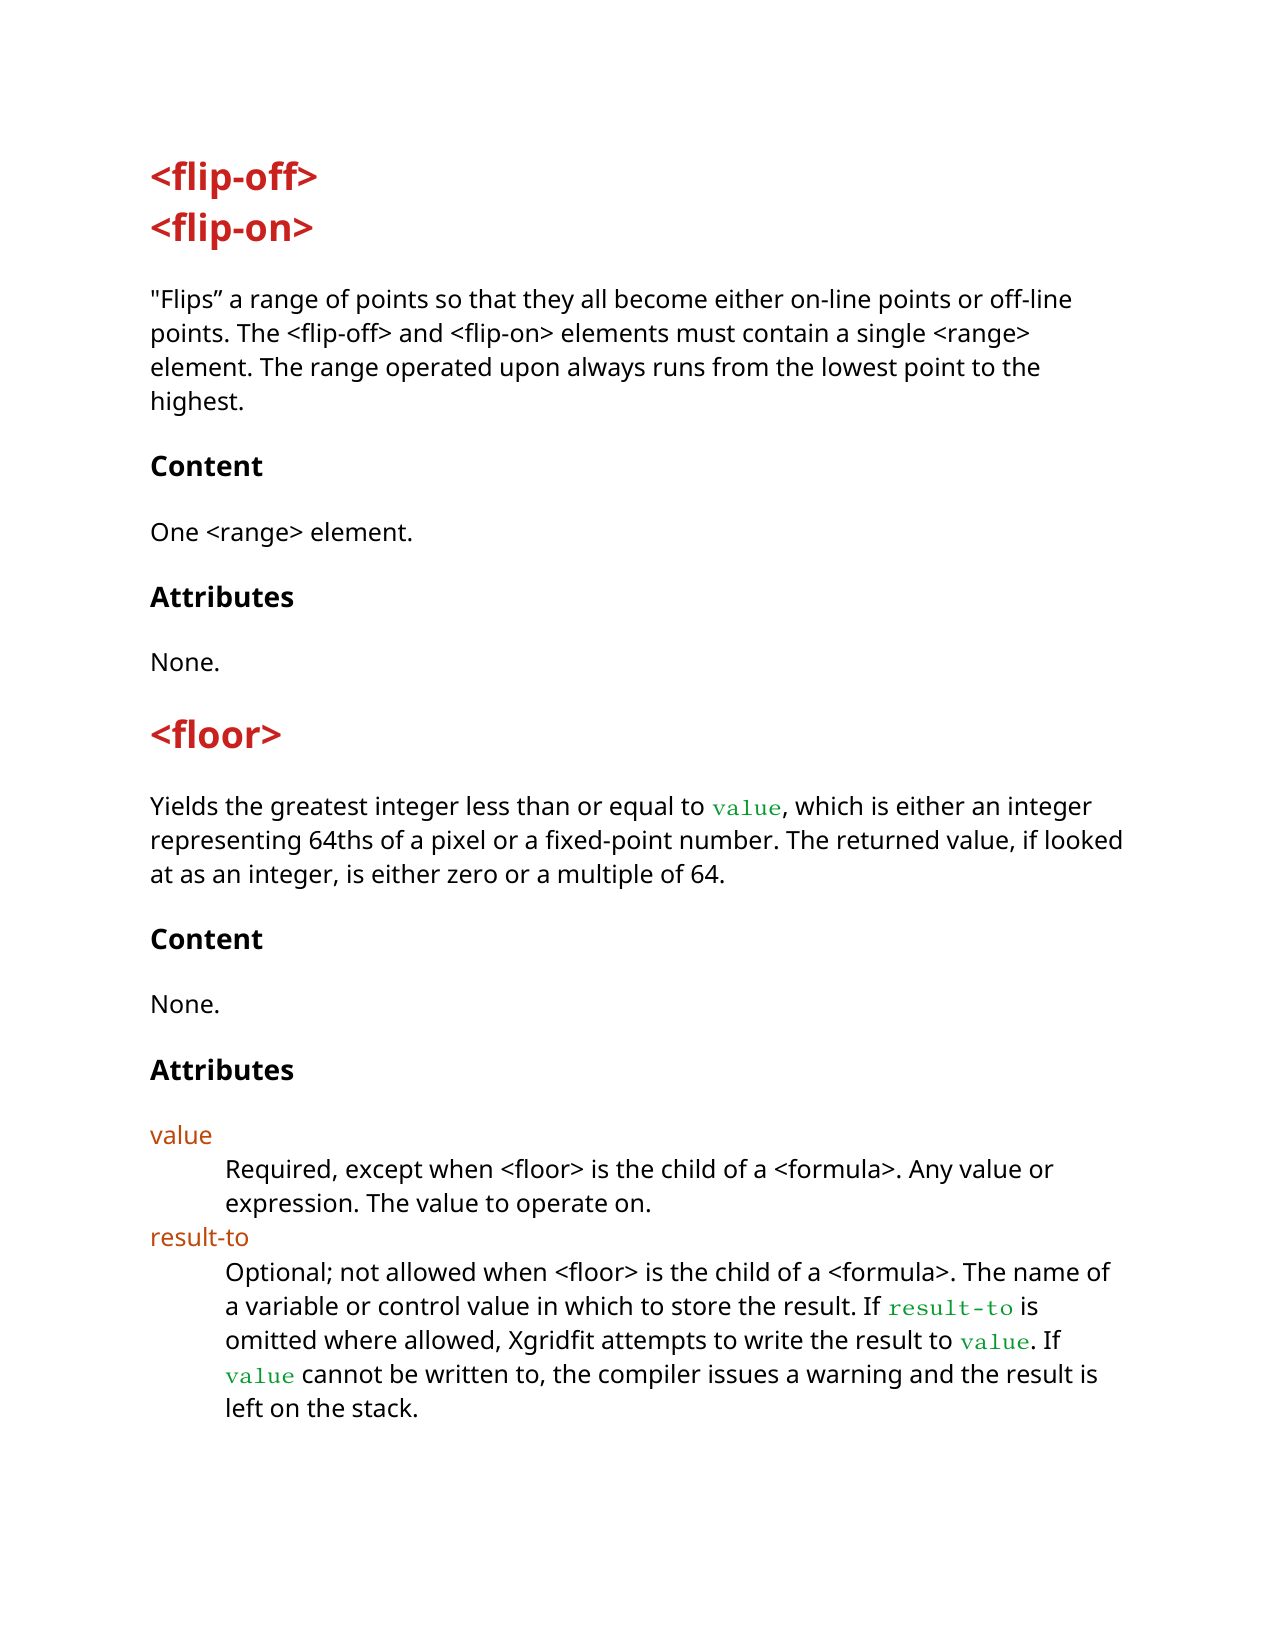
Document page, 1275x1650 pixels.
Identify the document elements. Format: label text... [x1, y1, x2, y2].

text value [150, 1118, 1125, 1152]
subtitle <flip-off> <flip-on> [150, 150, 1125, 252]
text None. [150, 987, 1125, 1021]
text One <range> element. [150, 514, 1125, 548]
text Yields the greatest integer less than or equal to value, which is either an integer representing 64ths of a pixel or a fixed-point number. The returned value, if looked at as an integer, is either zero or a multiple of 64. [150, 788, 1125, 891]
text Optional; not allowed when <floor> is the child of a <formula>. The name of a variable or control value in which to store the result. If result-to is omitted where allowed, Xgridfit attempts to write the result to value. If value cannot be written to, the compiler issues a warning and the result is left on the stack. [225, 1254, 1125, 1424]
subtitle Attributes [150, 577, 1125, 616]
subtitle Content [150, 447, 1125, 485]
subtitle Content [150, 920, 1125, 958]
text None. [150, 645, 1125, 679]
text Required, except when <floor> is the child of a <formula>. Any value or expression. The value to operate on. [225, 1152, 1125, 1220]
subtitle Attributes [150, 1050, 1125, 1089]
text result-to [150, 1220, 1125, 1254]
text "Flips” a range of points so that they all become either on-line points or off-line points. The <flip-off> and <flip-on> elements must contain a single <range> element. The range operated upon always runs from the lowest point to the highest. [150, 281, 1125, 417]
subtitle <floor> [150, 708, 1125, 759]
